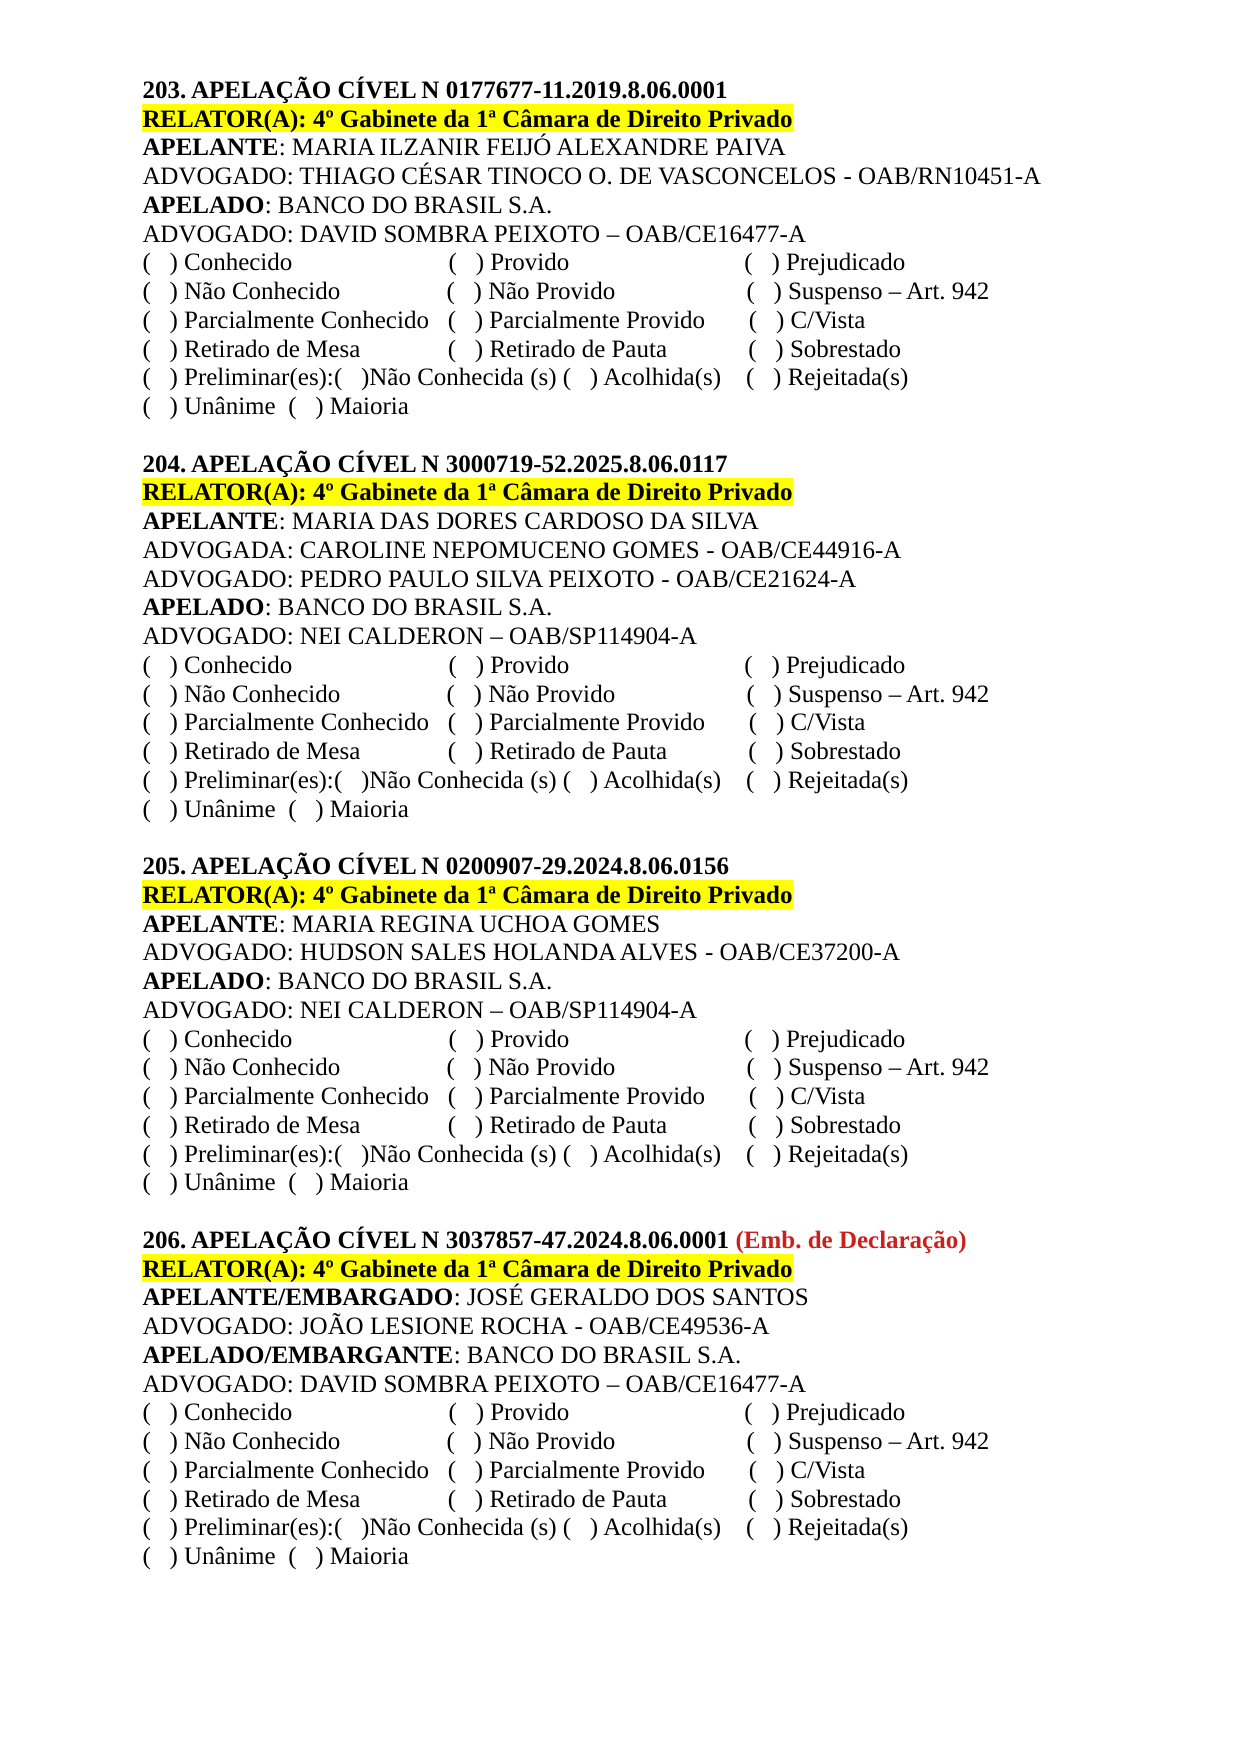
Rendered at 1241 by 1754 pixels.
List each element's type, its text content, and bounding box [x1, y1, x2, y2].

text ( ) Parcialmente Conhecido ( ) Parcialmente Provido ( ) C/Vista [142, 707, 1158, 736]
text ( ) Unânime ( ) Maioria [142, 391, 1141, 420]
text ( ) Preliminar(es):( )Não Conhecida (s) ( ) Acolhida(s) ( ) Rejeitada(s) [142, 1512, 1158, 1541]
text ( ) Conhecido ( ) Provido ( ) Prejudicado [142, 247, 1141, 276]
text ( ) Não Conhecido ( ) Não Provido ( ) Suspenso – Art. 942 [142, 1426, 1158, 1455]
text ( ) Preliminar(es):( )Não Conhecida (s) ( ) Acolhida(s) ( ) Rejeitada(s) [142, 1139, 1158, 1167]
text ( ) Preliminar(es):( )Não Conhecida (s) ( ) Acolhida(s) ( ) Rejeitada(s) [142, 765, 1158, 794]
text ( ) Retirado de Mesa ( ) Retirado de Pauta ( ) Sobrestado [142, 1484, 1158, 1512]
text ( ) Retirado de Mesa ( ) Retirado de Pauta ( ) Sobrestado [142, 334, 1158, 362]
text ( ) Conhecido ( ) Provido ( ) Prejudicado [142, 650, 1141, 679]
text 203. APELAÇÃO CÍVEL N 0177677-11.2019.8.06.0001 RELATOR(A): 4º Gabinete da 1ª Câmara de Direito Privado APELANTE: MARIA ILZANIR FEIJÓ ALEXANDRE PAIVA ADVOGADO: THIAGO CÉSAR TINOCO O. DE VASCONCELOS - OAB/RN10451-A APELADO: BANCO DO BRASIL S.A. ADVOGADO: DAVID SOMBRA PEIXOTO – OAB/CE16477-A [142, 75, 1141, 247]
text ( ) Unânime ( ) Maioria 205. APELAÇÃO CÍVEL N 0200907-29.2024.8.06.0156 RELATOR(A): 4º Gabinete da 1ª Câmara de Direito Privado APELANTE: MARIA REGINA UCHOA GOMES ADVOGADO: HUDSON SALES HOLANDA ALVES - OAB/CE37200-A APELADO: BANCO DO BRASIL S.A. ADVOGADO: NEI CALDERON – OAB/SP114904-A [142, 794, 1141, 1024]
text ( ) Não Conhecido ( ) Não Provido ( ) Suspenso – Art. 942 [142, 276, 1158, 305]
text ( ) Não Conhecido ( ) Não Provido ( ) Suspenso – Art. 942 [142, 679, 1158, 707]
text ( ) Unânime ( ) Maioria [142, 1541, 1141, 1627]
text ( ) Retirado de Mesa ( ) Retirado de Pauta ( ) Sobrestado [142, 1110, 1158, 1139]
text 204. APELAÇÃO CÍVEL N 3000719-52.2025.8.06.0117 RELATOR(A): 4º Gabinete da 1ª Câmara de Direito Privado APELANTE: MARIA DAS DORES CARDOSO DA SILVA ADVOGADA: CAROLINE NEPOMUCENO GOMES - OAB/CE44916-A ADVOGADO: PEDRO PAULO SILVA PEIXOTO - OAB/CE21624-A APELADO: BANCO DO BRASIL S.A. ADVOGADO: NEI CALDERON – OAB/SP114904-A [142, 420, 1141, 650]
text ( ) Retirado de Mesa ( ) Retirado de Pauta ( ) Sobrestado [142, 736, 1158, 765]
text ( ) Parcialmente Conhecido ( ) Parcialmente Provido ( ) C/Vista [142, 1081, 1158, 1110]
text ( ) Conhecido ( ) Provido ( ) Prejudicado [142, 1024, 1141, 1052]
text ( ) Unânime ( ) Maioria 206. APELAÇÃO CÍVEL N 3037857-47.2024.8.06.0001 (Emb. de Declaração) RELATOR(A): 4º Gabinete da 1ª Câmara de Direito Privado APELANTE/EMBARGADO: JOSÉ GERALDO DOS SANTOS ADVOGADO: JOÃO LESIONE ROCHA - OAB/CE49536-A APELADO/EMBARGANTE: BANCO DO BRASIL S.A. ADVOGADO: DAVID SOMBRA PEIXOTO – OAB/CE16477-A [142, 1167, 1141, 1397]
text ( ) Preliminar(es):( )Não Conhecida (s) ( ) Acolhida(s) ( ) Rejeitada(s) [142, 362, 1158, 391]
text ( ) Não Conhecido ( ) Não Provido ( ) Suspenso – Art. 942 [142, 1052, 1158, 1081]
text ( ) Conhecido ( ) Provido ( ) Prejudicado [142, 1397, 1141, 1426]
text ( ) Parcialmente Conhecido ( ) Parcialmente Provido ( ) C/Vista [142, 305, 1158, 334]
text ( ) Parcialmente Conhecido ( ) Parcialmente Provido ( ) C/Vista [142, 1455, 1158, 1484]
